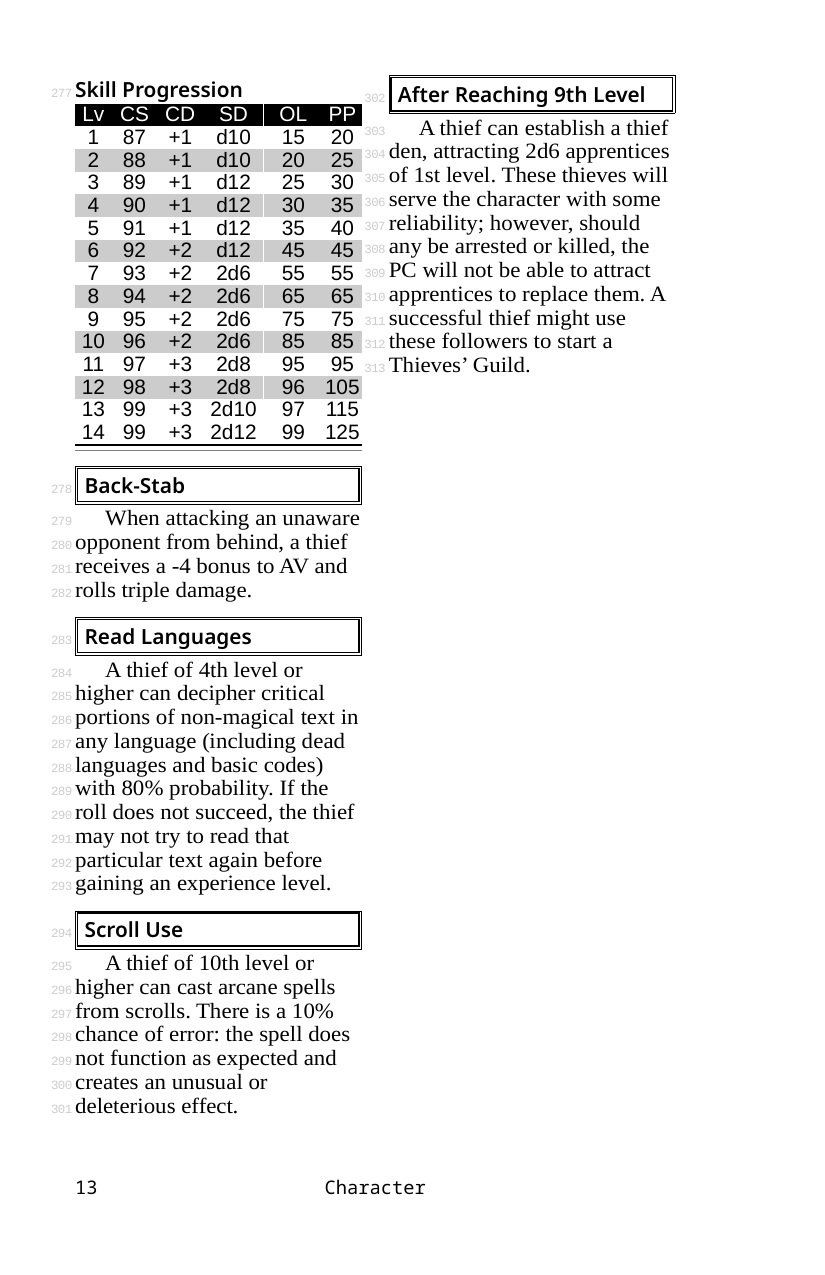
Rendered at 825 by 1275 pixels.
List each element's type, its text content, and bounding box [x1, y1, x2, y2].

table_cell 3 [75, 172, 111, 194]
table_cell 55 [323, 262, 362, 285]
table_cell +1 [157, 172, 203, 194]
table_cell 97 [111, 353, 157, 376]
table_cell d10 [203, 126, 263, 149]
table_cell 87 [111, 126, 157, 149]
table_cell 96 [111, 331, 157, 353]
table_cell 95 [323, 353, 362, 376]
table_cell 2d8 [203, 353, 263, 376]
table_cell 30 [323, 172, 362, 194]
table_header Lv [75, 104, 111, 126]
table_cell 7 [75, 262, 111, 285]
table_cell +2 [157, 331, 203, 353]
table_cell 55 [264, 262, 323, 285]
table_cell +1 [157, 126, 203, 149]
table_cell 12 [75, 376, 111, 399]
table_cell d12 [203, 217, 263, 240]
subtitle Skill Progression [75, 75, 362, 103]
table_cell 45 [264, 240, 323, 262]
table_cell 94 [111, 285, 157, 308]
table_cell 2d6 [203, 285, 263, 308]
table_cell 35 [323, 194, 362, 217]
table_cell 75 [264, 308, 323, 331]
table_cell 2d6 [203, 262, 263, 285]
table_cell 65 [323, 285, 362, 308]
table_cell 90 [111, 194, 157, 217]
table_cell 115 [323, 399, 362, 421]
table_cell 30 [264, 194, 323, 217]
table_cell 2d10 [203, 399, 263, 421]
table_cell 20 [323, 126, 362, 149]
table_cell 88 [111, 149, 157, 172]
table_cell 45 [323, 240, 362, 262]
table_cell +1 [157, 149, 203, 172]
text A thief of 4th level or higher can decipher critical portions of non-magical text in any language (including dead languages and basic codes) with 80% probability. If the roll does not succeed, the thief may not try to read that particular text again before gaining an experience level. [75, 658, 362, 896]
table_cell 2d6 [203, 331, 263, 353]
table_cell 13 [75, 399, 111, 421]
table_cell 98 [111, 376, 157, 399]
table_cell 99 [264, 421, 323, 444]
table_cell 10 [75, 331, 111, 353]
table_cell 85 [323, 331, 362, 353]
table_cell 95 [264, 353, 323, 376]
subtitle After Reaching 9th Level [392, 78, 672, 110]
table_cell +1 [157, 194, 203, 217]
table_cell +3 [157, 399, 203, 421]
table_header CS [111, 104, 157, 126]
table_header OL [264, 104, 323, 126]
table_cell 9 [75, 308, 111, 331]
table_cell 95 [111, 308, 157, 331]
table_cell 15 [264, 126, 323, 149]
table_cell 20 [264, 149, 323, 172]
table_header SD [203, 104, 263, 126]
table_cell 89 [111, 172, 157, 194]
table_cell +2 [157, 285, 203, 308]
table_cell d12 [203, 194, 263, 217]
table_cell +3 [157, 353, 203, 376]
table_cell 40 [323, 217, 362, 240]
subtitle Scroll Use [78, 914, 358, 945]
table_cell +2 [157, 308, 203, 331]
table_cell 1 [75, 126, 111, 149]
table_cell d10 [203, 149, 263, 172]
table_cell +3 [157, 421, 203, 444]
table_cell 2d8 [203, 376, 263, 399]
table_cell 25 [323, 149, 362, 172]
table_cell 25 [264, 172, 323, 194]
table_cell d12 [203, 172, 263, 194]
table_cell 8 [75, 285, 111, 308]
table_cell d12 [203, 240, 263, 262]
table_cell 99 [111, 399, 157, 421]
table_cell 75 [323, 308, 362, 331]
text When attacking an unaware opponent from behind, a thief receives a -4 bonus to AV and rolls triple damage. [75, 507, 362, 602]
table_cell 105 [323, 376, 362, 399]
table_cell 11 [75, 353, 111, 376]
table_cell 35 [264, 217, 323, 240]
table_cell 2d6 [203, 308, 263, 331]
table_cell 125 [323, 421, 362, 444]
table_cell +2 [157, 240, 203, 262]
table_cell 6 [75, 240, 111, 262]
table_cell 92 [111, 240, 157, 262]
table_cell 91 [111, 217, 157, 240]
table_header PP [323, 104, 362, 126]
text A thief of 10th level or higher can cast arcane spells from scrolls. There is a 10% chance of error: the spell does not function as expected and creates an unusual or deleterious effect. [75, 952, 362, 1118]
table_cell +2 [157, 262, 203, 285]
table_cell 97 [264, 399, 323, 421]
table_cell 2 [75, 149, 111, 172]
table_cell +3 [157, 376, 203, 399]
text A thief can establish a thief den, attracting 2d6 apprentices of 1st level. These thieves will serve the character with some reliability; however, should any be arrested or killed, the PC will not be able to attract apprentices to replace them. A successful thief might use these followers to start a Thieves’ Guild. [388, 116, 675, 377]
table_cell +1 [157, 217, 203, 240]
table_cell 4 [75, 194, 111, 217]
table_cell 65 [264, 285, 323, 308]
table_cell 99 [111, 421, 157, 444]
table_header CD [157, 104, 203, 126]
table_cell 14 [75, 421, 111, 444]
table_cell 2d12 [203, 421, 263, 444]
table_cell 5 [75, 217, 111, 240]
table_cell 93 [111, 262, 157, 285]
table_cell 96 [264, 376, 323, 399]
table_cell 85 [264, 331, 323, 353]
